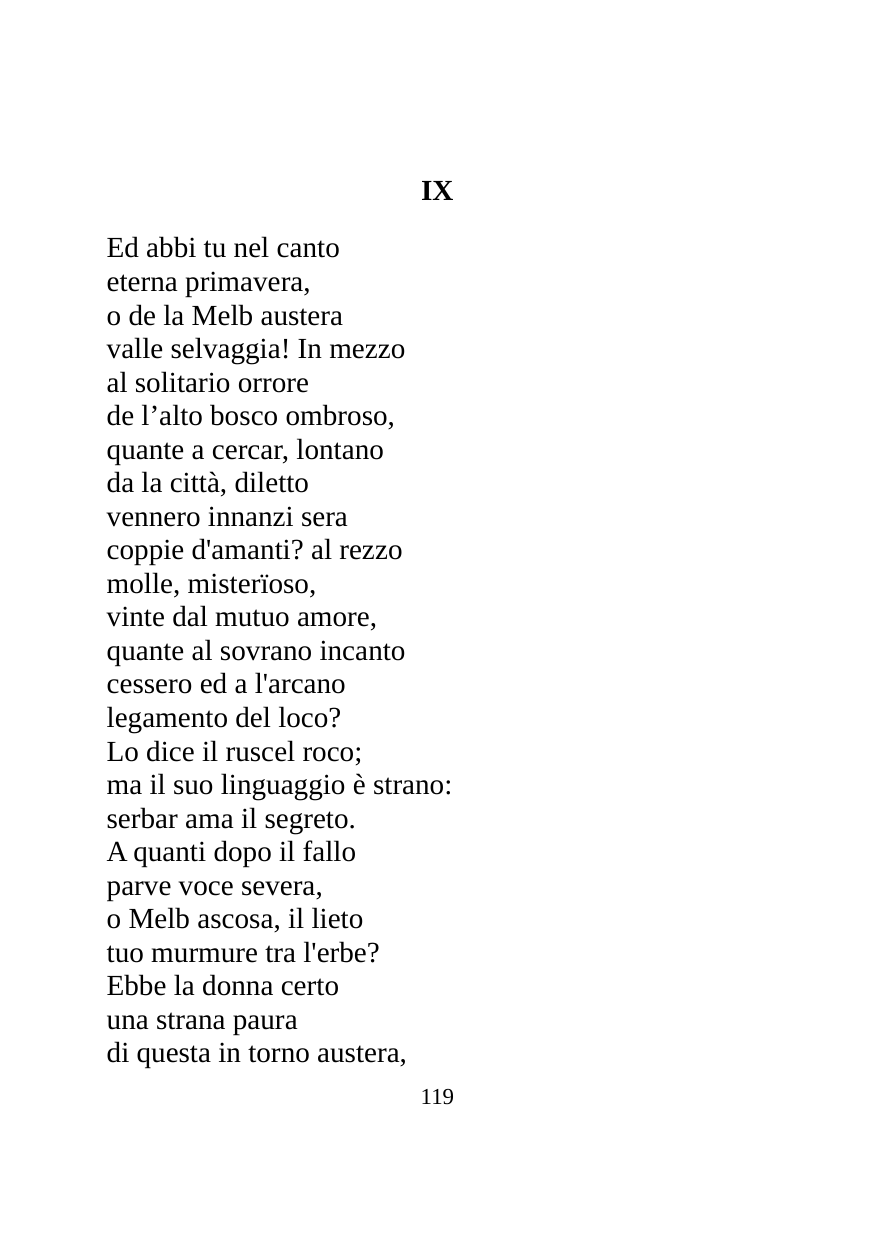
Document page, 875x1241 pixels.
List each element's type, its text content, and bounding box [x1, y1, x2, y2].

text di questa in torno austera, [106, 1036, 768, 1069]
text serbar ama il segreto. [106, 801, 768, 834]
text ma il suo linguaggio è strano: [106, 767, 768, 801]
text coppie d'amanti? al rezzo [106, 532, 768, 566]
text eterna primavera, [106, 264, 768, 298]
text Ebbe la donna certo [106, 968, 768, 1002]
text da la città, diletto [106, 465, 768, 499]
text Lo dice il ruscel roco; [106, 734, 768, 767]
text cessero ed a l'arcano [106, 667, 768, 700]
text una strana paura [106, 1002, 768, 1036]
text o Melb ascosa, il lieto [106, 901, 768, 935]
text A quanti dopo il fallo [106, 834, 768, 868]
text molle, misterïoso, [106, 566, 768, 599]
text tuo murmure tra l'erbe? [106, 935, 768, 968]
text IX [106, 173, 768, 207]
text vennero innanzi sera [106, 499, 768, 532]
text Ed abbi tu nel canto [106, 231, 768, 264]
text al solitario orrore [106, 365, 768, 398]
text quante a cercar, lontano [106, 432, 768, 465]
text parve voce severa, [106, 868, 768, 901]
text o de la Melb austera [106, 298, 768, 331]
text de l’alto bosco ombroso, [106, 398, 768, 432]
text vinte dal mutuo amore, [106, 599, 768, 633]
text quante al sovrano incanto [106, 633, 768, 667]
text valle selvaggia! In mezzo [106, 331, 768, 365]
text legamento del loco? [106, 700, 768, 734]
